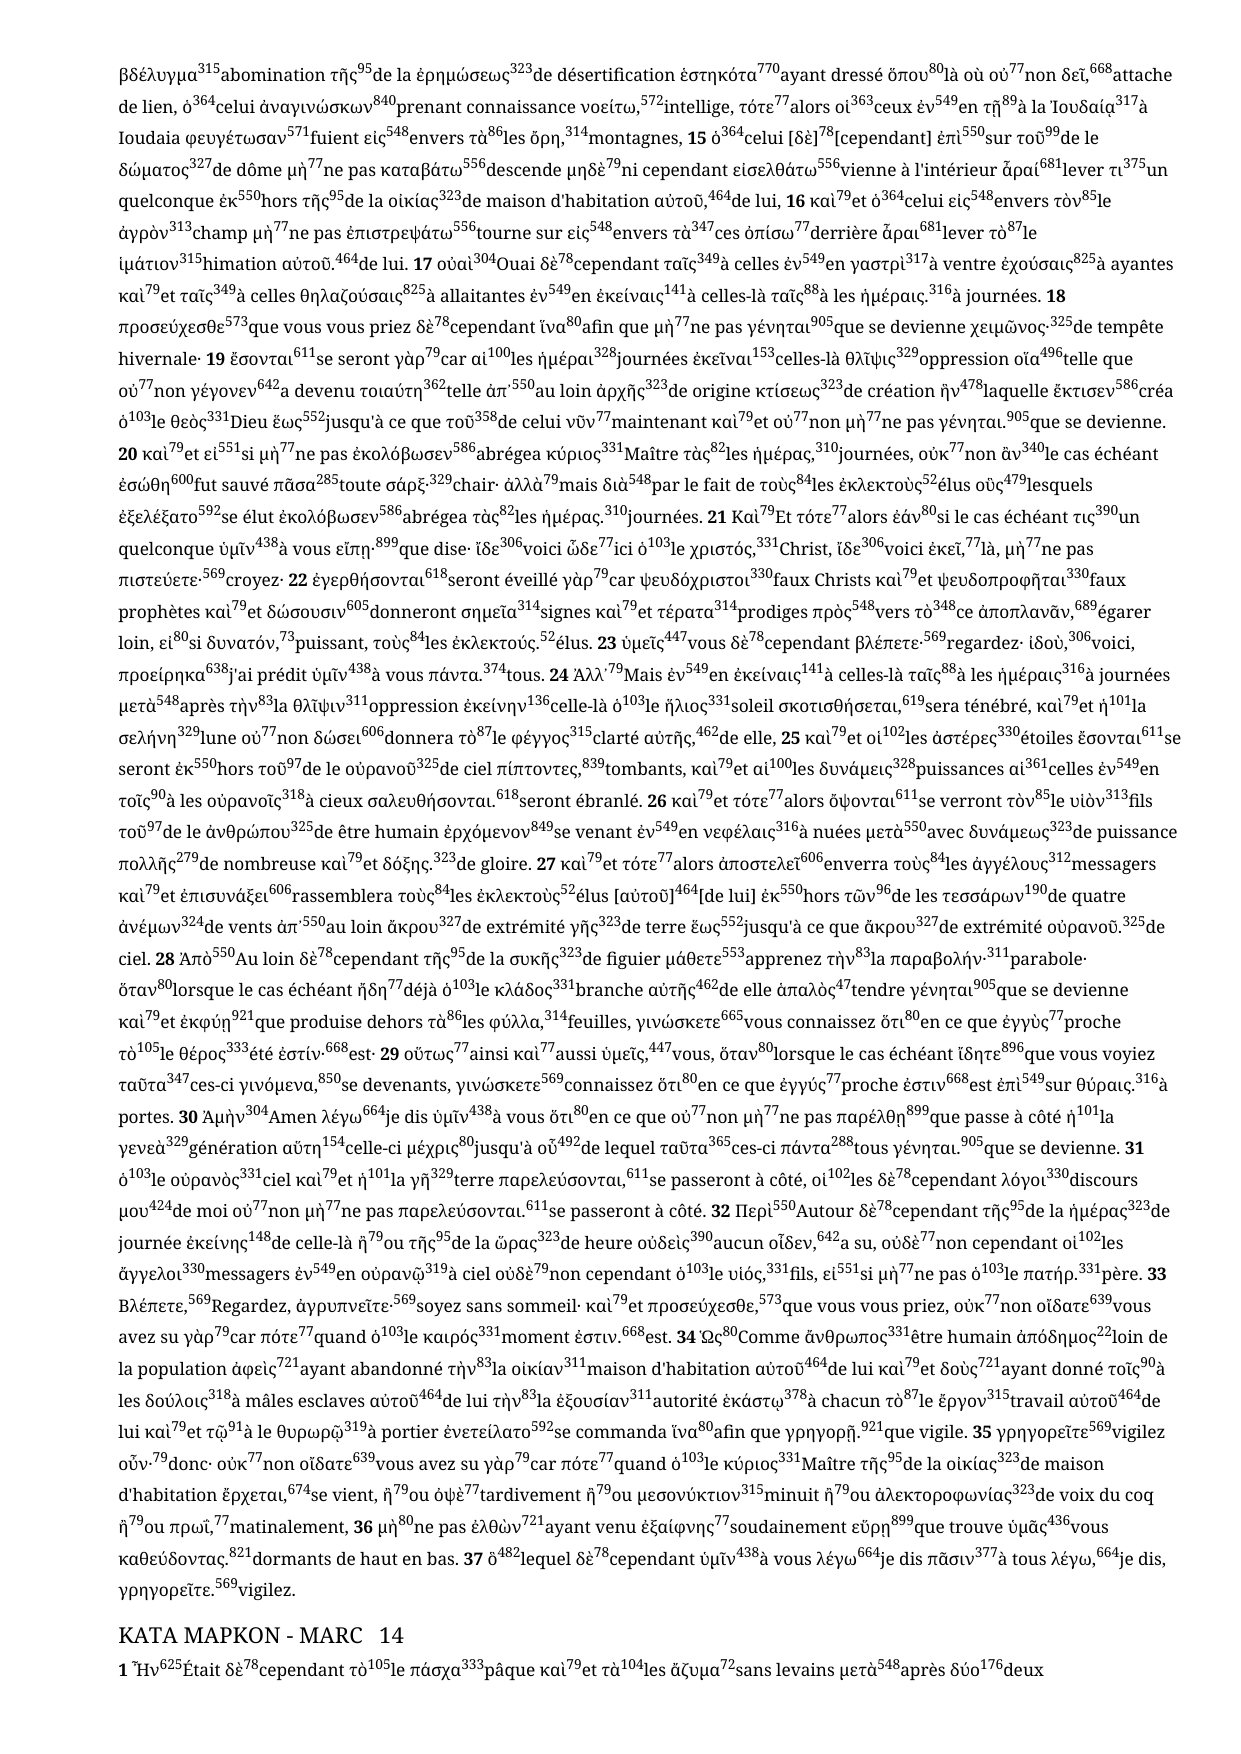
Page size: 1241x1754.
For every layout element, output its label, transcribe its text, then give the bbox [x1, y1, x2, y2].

text 1 Καὶ79Et ἐκπορευομένου861de se allant au dehors αὐτοῦ464de lui ἐκ550hors τοῦ99de le ἱεροῦ327de sanctuaire λέγει668dit αὐτῷ458à lui εἷς71un τῶν96de les μαθητῶν324de disciples αὐτοῦ·464de lui· διδάσκαλε,337enseignant, ἴδε306voici ποταποὶ173de quels sortes λίθοι330pierres καὶ79et ποταπαὶ171de quelles sortes οἰκοδομαί.328édifications en maison. 2 καὶ79et ὁ103le Ἰησοῦς331Iésous εἶπεν586dit αὐτῷ·458à lui· βλέπεις666tu regardes ταύτας135celles-ci τὰς82les μεγάλας1grandes οἰκοδομάς;310édifications en maison; οὐ77non μὴ77ne pas ἀφεθῇ911que soit abandonné ὧδε77ici λίθος331pierre ἐπὶ548sur λίθον313pierre ὃς498lequel οὐ77non μὴ77ne pas καταλυθῇ.911que soit délié vers le bas. 3 Καὶ79Et καθημένου861de se étant assis αὐτοῦ464de lui εἰς548envers τὸ87le ὄρος315montagne τῶν94de les ἐλαιῶν322de oliviers κατέναντι552en contre face τοῦ99de le ἱεροῦ327de sanctuaire ἐπηρώτα625surinterrogeait αὐτὸν452lui κατ᾽548selon ἰδίαν544en propre Πέτρος331Pierre καὶ79et Ἰάκωβος331Iakobos καὶ79et Ἰωάννης331Ioannes καὶ79et Ἀνδρέας·331André· 4 εἰπὸν554dis ἡμῖν,419à nous, πότε77quand ταῦτα365ces-ci ἔσται612se sera καὶ79et τί399quel τὸ105le σημεῖον333signe ὅταν80lorsque le cas échéant μέλλῃ921que immine ταῦτα365ces-ci συντελεῖσθαι692être achevé ensemble πάντα;288tous; 5 Ὁ103Le δὲ78cependant Ἰησοῦς331Iésous ἤρξατο592se origina λέγειν689dire αὐτοῖς·457à eux· βλέπετε569regardez μή80ne pas τις390un quelconque ὑμᾶς436vous πλανήσῃ·899que égare· 6 πολλοὶ389nombreux ἐλεύσονται611se viendront ἐπὶ549sur τῷ93à le ὀνόματί321à nom μου424de moi λέγοντες839disants ὅτι80en ce que ἐγώ431moi εἰμι,664je suis, καὶ79et πολλοὺς372nombreux πλανήσουσιν.605égareront. 7 ὅταν80lorsque le cas échéant δὲ78cependant ἀκούσητε896que vous écoutiez πολέμους312guerres καὶ79et ἀκοὰς310écoutes πολέμων,324de guerres, μὴ77ne pas θροεῖσθε·577soyez bruissés· δεῖ668attache de lien γενέσθαι,682se devenir, ἀλλ᾽79mais οὔπω77non encore τὸ105le τέλος.333achèvement. 8 ἐγερθήσεται619sera éveillé γὰρ79car ἔθνος333ethnie ἐπ᾽548sur ἔθνος315ethnie καὶ79et βασιλεία329royauté ἐπὶ548sur βασιλείαν,311royauté, ἔσονται611se seront σεισμοὶ330séismes κατὰ548selon τόπους,312lieux, ἔσονται611se seront λιμοί·330famines· ἀρχὴ329origine ὠδίνων322de douleurs d'accouchements ταῦτα.365ces-ci. 9 Βλέπετε569Regardez δὲ78cependant ὑμεῖς447vous ἑαυτούς·515vous-mêmes· παραδώσουσιν605transmettront ὑμᾶς436vous εἰς548envers συνέδρια314sanhédrins καὶ79et εἰς548envers συναγωγὰς310synagogues δαρήσεσθε616vous serez pelé καὶ79et ἐπὶ550sur ἡγεμόνων324de gouverneurs καὶ79et βασιλέων324de rois σταθήσεσθε616vous serez dressé ἕνεκεν552à cause ἐμοῦ424de moi εἰς548envers μαρτύριον315témoignage αὐτοῖς.457à eux. 10 καὶ79et εἰς548envers πάντα270tous τὰ86les ἔθνη314ethnies πρῶτον77premièrement δεῖ668attache de lien κηρυχθῆναι683être annoncé τὸ87le εὐαγγέλιον.315évangile. 11 καὶ79et ὅταν80lorsque le cas échéant ἄγωσιν920que conduisent ὑμᾶς436vous παραδιδόντες,839transmettants, μὴ79ne pas προμεριμνᾶτε569inquiétez d'avance τί399quel λαλήσητε,896que vous bavardiez, ἀλλ᾽79mais ὃ500lequel ἐὰν340si le cas échéant δοθῇ911que soit donné ὑμῖν438à vous ἐν549en ἐκείνῃ142à celle-là τῇ89à la ὥρᾳ317à heure τοῦτο348ce-ci λαλεῖτε·569bavardez· οὐ77non γάρ79car ἐστε665vous êtes ὑμεῖς447vous οἱ363ceux λαλοῦντες839bavardants ἀλλὰ79mais τὸ105le πνεῦμα333souffle τὸ105le ἅγιον.24saint. 12 Καὶ79Et παραδώσει606transmettra ἀδελφὸς331frère ἀδελφὸν313frère εἰς548envers θάνατον313trépas καὶ79et πατὴρ331père τέκνον,315enfant, καὶ79et ἐπαναστήσονται611se redresseront au-dessus τέκνα332enfants ἐπὶ548sur γονεῖς312parents καὶ79et θανατώσουσιν605mettront à trépas αὐτούς·451eux· 13 καὶ79et ἔσεσθε609vous vous serez μισούμενοι890étants haïs ὑπὸ550sous πάντων383de tous διὰ548par le fait de τὸ87le ὄνομά315nom μου.424de moi. ὁ364celui δὲ78cependant ὑπομείνας721ayant résisté en restant sous εἰς548envers τέλος315achèvement οὗτος364celui-ci σωθήσεται.619sera sauvé. 14 Ὅταν80Lorsque le cas échéant δὲ78cependant ἴδητε896que vous voyiez τὸ87le βδέλυγμα315abomination τῆς95de la ἐρημώσεως323de désertification ἑστηκότα770ayant dressé ὅπου80là où οὐ77non δεῖ,668attache de lien, ὁ364celui ἀναγινώσκων840prenant connaissance νοείτω,572intellige, τότε77alors οἱ363ceux ἐν549en τῇ89à la Ἰουδαίᾳ317à Ioudaia φευγέτωσαν571fuient εἰς548envers τὰ86les ὄρη,314montagnes, 15 ὁ364celui [δὲ]78[cependant] ἐπὶ550sur τοῦ99de le δώματος327de dôme μὴ77ne pas καταβάτω556descende μηδὲ79ni cependant εἰσελθάτω556vienne à l'intérieur ἆραί681lever τι375un quelconque ἐκ550hors τῆς95de la οἰκίας323de maison d'habitation αὐτοῦ,464de lui, 16 καὶ79et ὁ364celui εἰς548envers τὸν85le ἀγρὸν313champ μὴ77ne pas ἐπιστρεψάτω556tourne sur εἰς548envers τὰ347ces ὀπίσω77derrière ἆραι681lever τὸ87le ἱμάτιον315himation αὐτοῦ.464de lui. 17 οὐαὶ304Ouai δὲ78cependant ταῖς349à celles ἐν549en γαστρὶ317à ventre ἐχούσαις825à ayantes καὶ79et ταῖς349à celles θηλαζούσαις825à allaitantes ἐν549en ἐκείναις141à celles-là ταῖς88à les ἡμέραις.316à journées. 18 προσεύχεσθε573que vous vous priez δὲ78cependant ἵνα80afin que μὴ77ne pas γένηται905que se devienne χειμῶνος·325de tempête hivernale· 19 ἔσονται611se seront γὰρ79car αἱ100les ἡμέραι328journées ἐκεῖναι153celles-là θλῖψις329oppression οἵα496telle que οὐ77non γέγονεν642a devenu τοιαύτη362telle ἀπ᾽550au loin ἀρχῆς323de origine κτίσεως323de création ἣν478laquelle ἔκτισεν586créa ὁ103le θεὸς331Dieu ἕως552jusqu'à ce que τοῦ358de celui νῦν77maintenant καὶ79et οὐ77non μὴ77ne pas γένηται.905que se devienne. 20 καὶ79et εἰ551si μὴ77ne pas ἐκολόβωσεν586abrégea κύριος331Maître τὰς82les ἡμέρας,310journées, οὐκ77non ἂν340le cas échéant ἐσώθη600fut sauvé πᾶσα285toute σάρξ·329chair· ἀλλὰ79mais διὰ548par le fait de τοὺς84les ἐκλεκτοὺς52élus οὓς479lesquels ἐξελέξατο592se élut ἐκολόβωσεν586abrégea τὰς82les ἡμέρας.310journées. 21 Καὶ79Et τότε77alors ἐάν80si le cas échéant τις390un quelconque ὑμῖν438à vous εἴπῃ·899que dise· ἴδε306voici ὧδε77ici ὁ103le χριστός,331Christ, ἴδε306voici ἐκεῖ,77là, μὴ77ne pas πιστεύετε·569croyez· 22 ἐγερθήσονται618seront éveillé γὰρ79car ψευδόχριστοι330faux Christs καὶ79et ψευδοπροφῆται330faux prophètes καὶ79et δώσουσιν605donneront σημεῖα314signes καὶ79et τέρατα314prodiges πρὸς548vers τὸ348ce ἀποπλανᾶν,689égarer loin, εἰ80si δυνατόν,73puissant, τοὺς84les ἐκλεκτούς.52élus. 23 ὑμεῖς447vous δὲ78cependant βλέπετε·569regardez· ἰδοὺ,306voici, προείρηκα638j'ai prédit ὑμῖν438à vous πάντα.374tous. 24 Ἀλλ᾽79Mais ἐν549en ἐκείναις141à celles-là ταῖς88à les ἡμέραις316à journées μετὰ548après τὴν83la θλῖψιν311oppression ἐκείνην136celle-là ὁ103le ἥλιος331soleil σκοτισθήσεται,619sera ténébré, καὶ79et ἡ101la σελήνη329lune οὐ77non δώσει606donnera τὸ87le φέγγος315clarté αὐτῆς,462de elle, 25 καὶ79et οἱ102les ἀστέρες330étoiles ἔσονται611se seront ἐκ550hors τοῦ97de le οὐρανοῦ325de ciel πίπτοντες,839tombants, καὶ79et αἱ100les δυνάμεις328puissances αἱ361celles ἐν549en τοῖς90à les οὐρανοῖς318à cieux σαλευθήσονται.618seront ébranlé. 26 καὶ79et τότε77alors ὄψονται611se verront τὸν85le υἱὸν313fils τοῦ97de le ἀνθρώπου325de être humain ἐρχόμενον849se venant ἐν549en νεφέλαις316à nuées μετὰ550avec δυνάμεως323de puissance πολλῆς279de nombreuse καὶ79et δόξης.323de gloire. 27 καὶ79et τότε77alors ἀποστελεῖ606enverra τοὺς84les ἀγγέλους312messagers καὶ79et ἐπισυνάξει606rassemblera τοὺς84les ἐκλεκτοὺς52élus [αὐτοῦ]464[de lui] ἐκ550hors τῶν96de les τεσσάρων190de quatre ἀνέμων324de vents ἀπ᾽550au loin ἄκρου327de extrémité γῆς323de terre ἕως552jusqu'à ce que ἄκρου327de extrémité οὐρανοῦ.325de ciel. 28 Ἀπὸ550Au loin δὲ78cependant τῆς95de la συκῆς323de figuier μάθετε553apprenez τὴν83la παραβολήν·311parabole· ὅταν80lorsque le cas échéant ἤδη77déjà ὁ103le κλάδος331branche αὐτῆς462de elle ἁπαλὸς47tendre γένηται905que se devienne καὶ79et ἐκφύῃ921que produise dehors τὰ86les φύλλα,314feuilles, γινώσκετε665vous connaissez ὅτι80en ce que ἐγγὺς77proche τὸ105le θέρος333été ἐστίν·668est· 29 οὕτως77ainsi καὶ77aussi ὑμεῖς,447vous, ὅταν80lorsque le cas échéant ἴδητε896que vous voyiez ταῦτα347ces-ci γινόμενα,850se devenants, γινώσκετε569connaissez ὅτι80en ce que ἐγγύς77proche ἐστιν668est ἐπὶ549sur θύραις.316à portes. 30 Ἀμὴν304Amen λέγω664je dis ὑμῖν438à vous ὅτι80en ce que οὐ77non μὴ77ne pas παρέλθῃ899que passe à côté ἡ101la γενεὰ329génération αὕτη154celle-ci μέχρις80jusqu'à οὗ492de lequel ταῦτα365ces-ci πάντα288tous γένηται.905que se devienne. 31 ὁ103le οὐρανὸς331ciel καὶ79et ἡ101la γῆ329terre παρελεύσονται,611se passeront à côté, οἱ102les δὲ78cependant λόγοι330discours μου424de moi οὐ77non μὴ77ne pas παρελεύσονται.611se passeront à côté. 32 Περὶ550Autour δὲ78cependant τῆς95de la ἡμέρας323de journée ἐκείνης148de celle-là ἢ79ou τῆς95de la ὥρας323de heure οὐδεὶς390aucun οἶδεν,642a su, οὐδὲ77non cependant οἱ102les ἄγγελοι330messagers ἐν549en οὐρανῷ319à ciel οὐδὲ79non cependant ὁ103le υἱός,331fils, εἰ551si μὴ77ne pas ὁ103le πατήρ.331père. 33 Βλέπετε,569Regardez, ἀγρυπνεῖτε·569soyez sans sommeil· καὶ79et προσεύχεσθε,573que vous vous priez, οὐκ77non οἴδατε639vous avez su γὰρ79car πότε77quand ὁ103le καιρός331moment ἐστιν.668est. 34 Ὡς80Comme ἄνθρωπος331être humain ἀπόδημος22loin de la population ἀφεὶς721ayant abandonné τὴν83la οἰκίαν311maison d'habitation αὐτοῦ464de lui καὶ79et δοὺς721ayant donné τοῖς90à les δούλοις318à mâles esclaves αὐτοῦ464de lui τὴν83la ἐξουσίαν311autorité ἑκάστῳ378à chacun τὸ87le ἔργον315travail αὐτοῦ464de lui καὶ79et τῷ91à le θυρωρῷ319à portier ἐνετείλατο592se commanda ἵνα80afin que γρηγορῇ.921que vigile. 35 γρηγορεῖτε569vigilez οὖν·79donc· οὐκ77non οἴδατε639vous avez su γὰρ79car πότε77quand ὁ103le κύριος331Maître τῆς95de la οἰκίας323de maison d'habitation ἔρχεται,674se vient, ἢ79ou ὀψὲ77tardivement ἢ79ou μεσονύκτιον315minuit ἢ79ou ἀλεκτοροφωνίας323de voix du coq ἢ79ou πρωΐ,77matinalement, 36 μὴ80ne pas ἐλθὼν721ayant venu ἐξαίφνης77soudainement εὕρῃ899que trouve ὑμᾶς436vous καθεύδοντας.821dormants de haut en bas. 37 ὃ482lequel δὲ78cependant ὑμῖν438à vous λέγω664je dis πᾶσιν377à tous λέγω,664je dis, γρηγορεῖτε.569vigilez. [118, 59, 1181, 1602]
text ΚΑΤΑ ΜΑΡΚΟΝ - MARC 14 [118, 1620, 1181, 1650]
